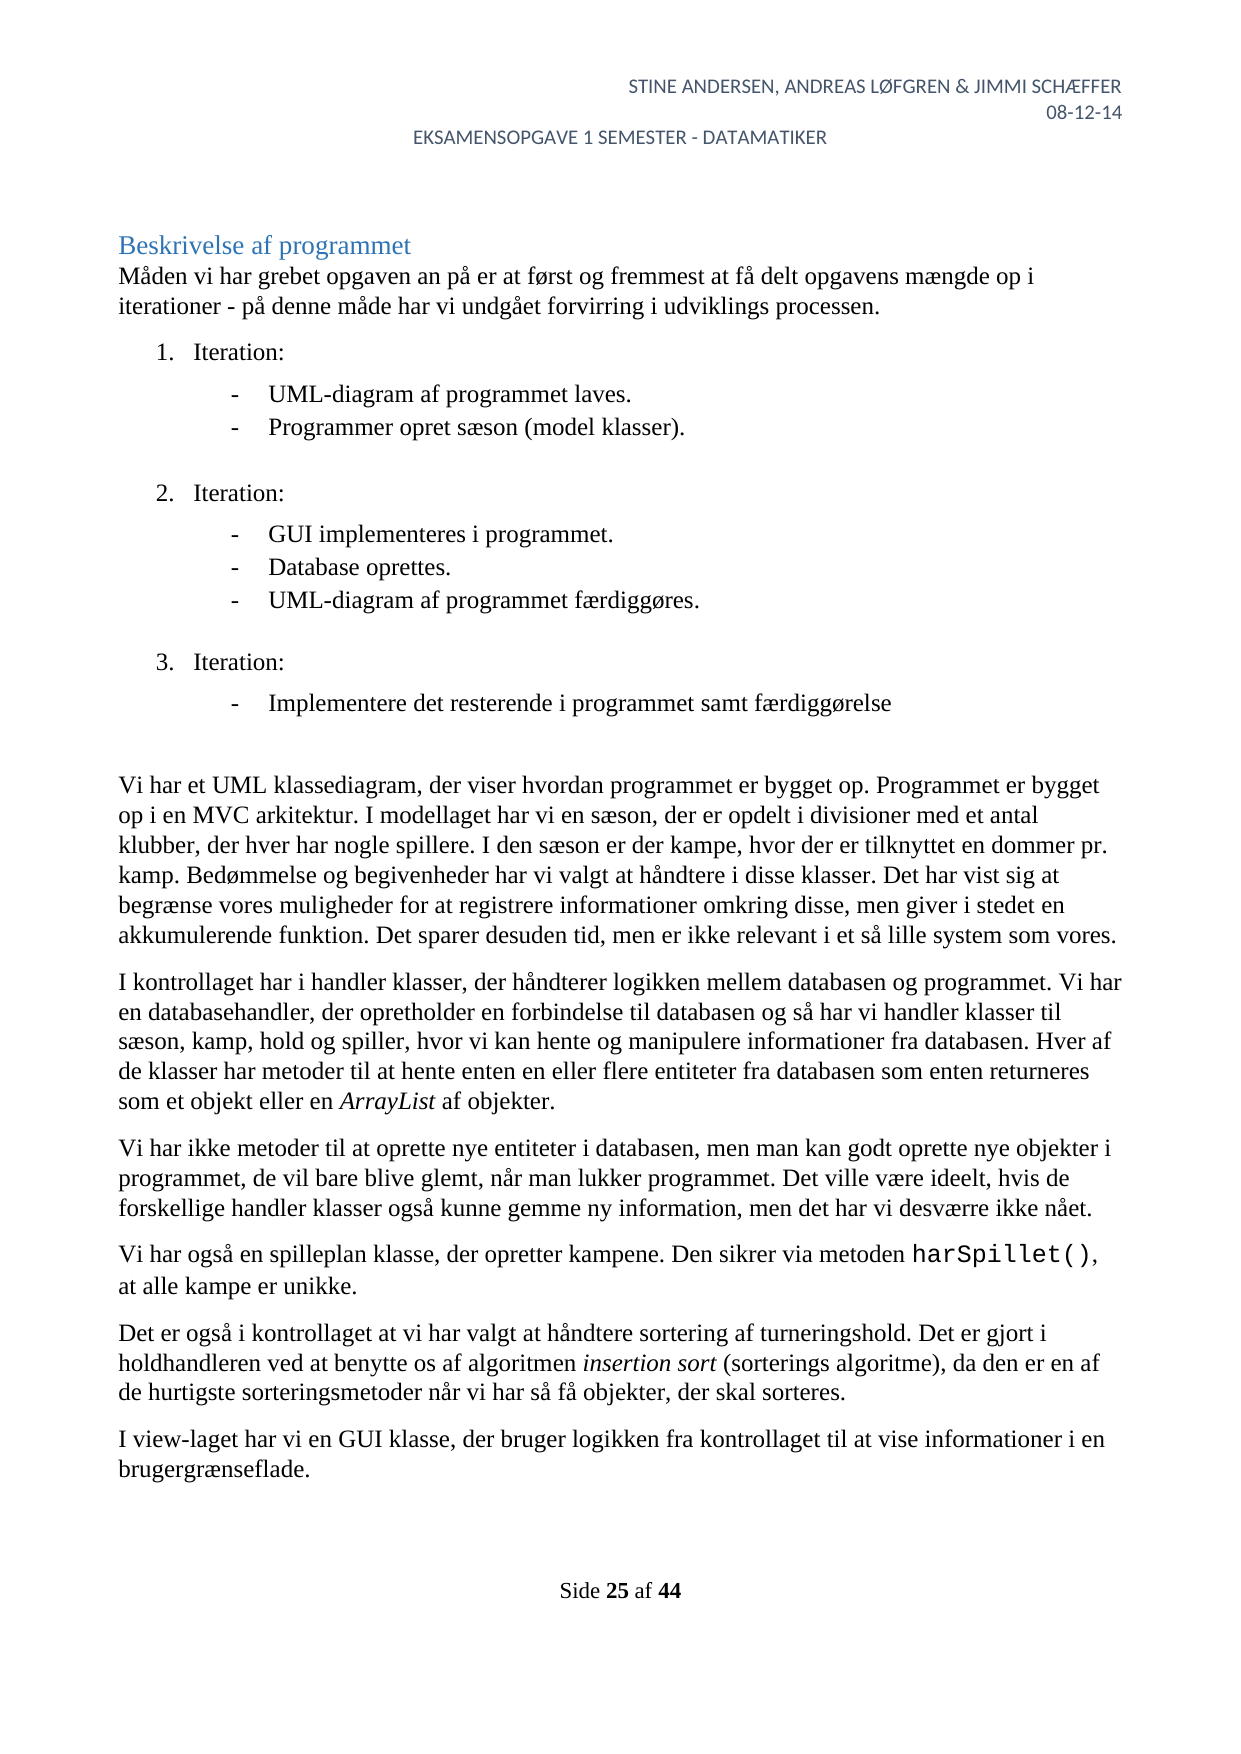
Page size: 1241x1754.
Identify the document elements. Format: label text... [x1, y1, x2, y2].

list GUI implementeres i programmet. [231, 519, 1122, 548]
text Vi har ikke metoder til at oprette nye entiteter i databasen, men man kan godt oprette nye objekter i programmet, de vil bare blive glemt, når man lukker programmet. Det ville være ideelt, hvis de forskellige handler klasser også kunne gemme ny information, men det har vi desværre ikke nået. [118, 1133, 1122, 1221]
list Iteration: [156, 478, 1122, 507]
text Det er også i kontrollaget at vi har valgt at håndtere sortering af turneringshold. Det er gjort i holdhandleren ved at benytte os af algoritmen insertion sort (sorterings algoritme), da den er en af de hurtigste sorteringsmetoder når vi har så få objekter, der skal sorteres. [118, 1318, 1122, 1406]
text Vi har et UML klassediagram, der viser hvordan programmet er bygget op. Programmet er bygget op i en MVC arkitektur. I modellaget har vi en sæson, der er opdelt i divisioner med et antal klubber, der hver har nogle spillere. I den sæson er der kampe, hvor der er tilknyttet en dommer pr. kamp. Bedømmelse og begivenheder har vi valgt at håndtere i disse klasser. Det har vist sig at begrænse vores muligheder for at registrere informationer omkring disse, men giver i stedet en akkumulerende funktion. Det sparer desuden tid, men er ikke relevant i et så lille system som vores. [118, 771, 1122, 949]
list Programmer opret sæson (model klasser). [231, 412, 1122, 473]
text Måden vi har grebet opgaven an på er at først og fremmest at få delt opgavens mængde op i iterationer - på denne måde har vi undgået forvirring i udviklings processen. [118, 261, 1122, 320]
list Iteration: [156, 337, 1122, 366]
subtitle Beskrivelse af programmet [118, 229, 1122, 260]
text I view-laget har vi en GUI klasse, der bruger logikken fra kontrollaget til at vise informationer i en brugergrænseflade. [118, 1424, 1122, 1483]
list Iteration: [156, 647, 1122, 676]
list Database oprettes. [231, 552, 1122, 581]
text I kontrollaget har i handler klasser, der håndterer logikken mellem databasen og programmet. Vi har en databasehandler, der opretholder en forbindelse til databasen og så har vi handler klasser til sæson, kamp, hold og spiller, hvor vi kan hente og manipulere informationer fra databasen. Hver af de klasser har metoder til at hente enten en eller flere entiteter fra databasen som enten returneres som et objekt eller en ArrayList af objekter. [118, 967, 1122, 1115]
list Implementere det resterende i programmet samt færdiggørelse [231, 688, 1122, 717]
list UML-diagram af programmet færdiggøres. [231, 585, 1122, 614]
list UML-diagram af programmet laves. [231, 379, 1122, 407]
text Vi har også en spilleplan klasse, der opretter kampene. Den sikrer via metoden harSpillet(), at alle kampe er unikke. [118, 1239, 1122, 1300]
